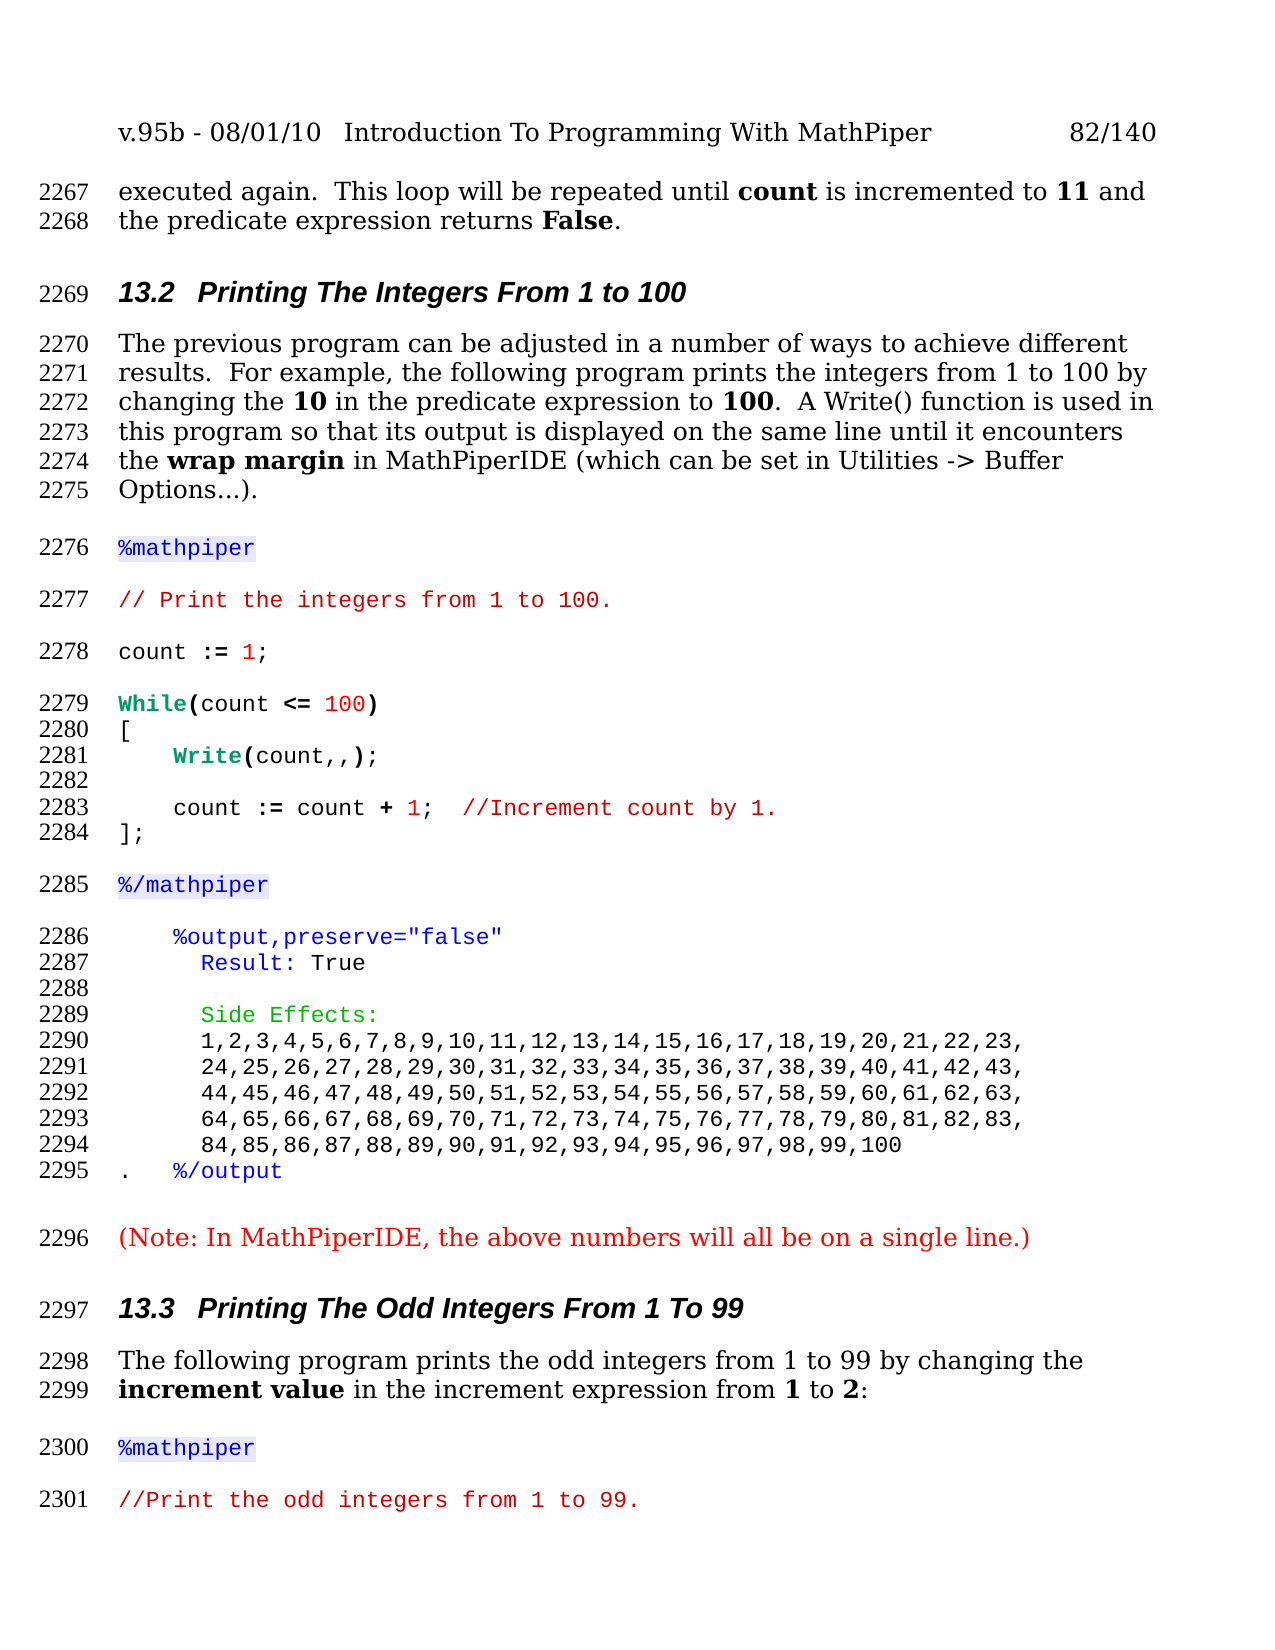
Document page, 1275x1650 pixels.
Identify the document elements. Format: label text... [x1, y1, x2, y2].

text The following program prints the odd integers from 1 to 99 by changing the increment value in the increment expression from 1 to 2: [118, 1346, 1157, 1404]
text While(count <= 100) [118, 692, 1157, 718]
text Side Effects: [118, 1003, 1157, 1029]
text 64,65,66,67,68,69,70,71,72,73,74,75,76,77,78,79,80,81,82,83, [118, 1107, 1157, 1133]
text The previous program can be adjusted in a number of ways to achieve different results. For example, the following program prints the integers from 1 to 100 by changing the 10 in the predicate expression to 100. A Write() function is used in this program so that its output is displayed on the same line until it encounters the wrap margin in MathPiperIDE (which can be set in Utilities -> Buffer Options...). [118, 329, 1157, 504]
text Write(count,,); [118, 744, 1157, 770]
text 84,85,86,87,88,89,90,91,92,93,94,95,96,97,98,99,100 [118, 1133, 1157, 1159]
text %output,preserve="false" [118, 926, 1157, 951]
text %mathpiper [118, 1437, 1157, 1462]
text [ [118, 718, 1157, 744]
text %mathpiper [118, 536, 1157, 562]
text (Note: In MathPiperIDE, the above numbers will all be on a single line.) [118, 1223, 1157, 1252]
text . %/output [118, 1159, 1157, 1185]
text Result: True [118, 951, 1157, 977]
text count := 1; [118, 640, 1157, 666]
subtitle Printing The Odd Integers From 1 To 99 [118, 1292, 1157, 1325]
text count := count + 1; //Increment count by 1. [118, 796, 1157, 822]
text 1,2,3,4,5,6,7,8,9,10,11,12,13,14,15,16,17,18,19,20,21,22,23, [118, 1029, 1157, 1055]
text 44,45,46,47,48,49,50,51,52,53,54,55,56,57,58,59,60,61,62,63, [118, 1081, 1157, 1107]
text //Print the odd integers from 1 to 99. [118, 1488, 1157, 1514]
text 24,25,26,27,28,29,30,31,32,33,34,35,36,37,38,39,40,41,42,43, [118, 1055, 1157, 1081]
subtitle Printing The Integers From 1 to 100 [118, 274, 1157, 308]
text ]; [118, 822, 1157, 848]
text %/mathpiper [118, 874, 1157, 899]
text // Print the integers from 1 to 100. [118, 588, 1157, 614]
text executed again. This loop will be repeated until count is incremented to 11 and the predicate expression returns False. [118, 177, 1157, 236]
